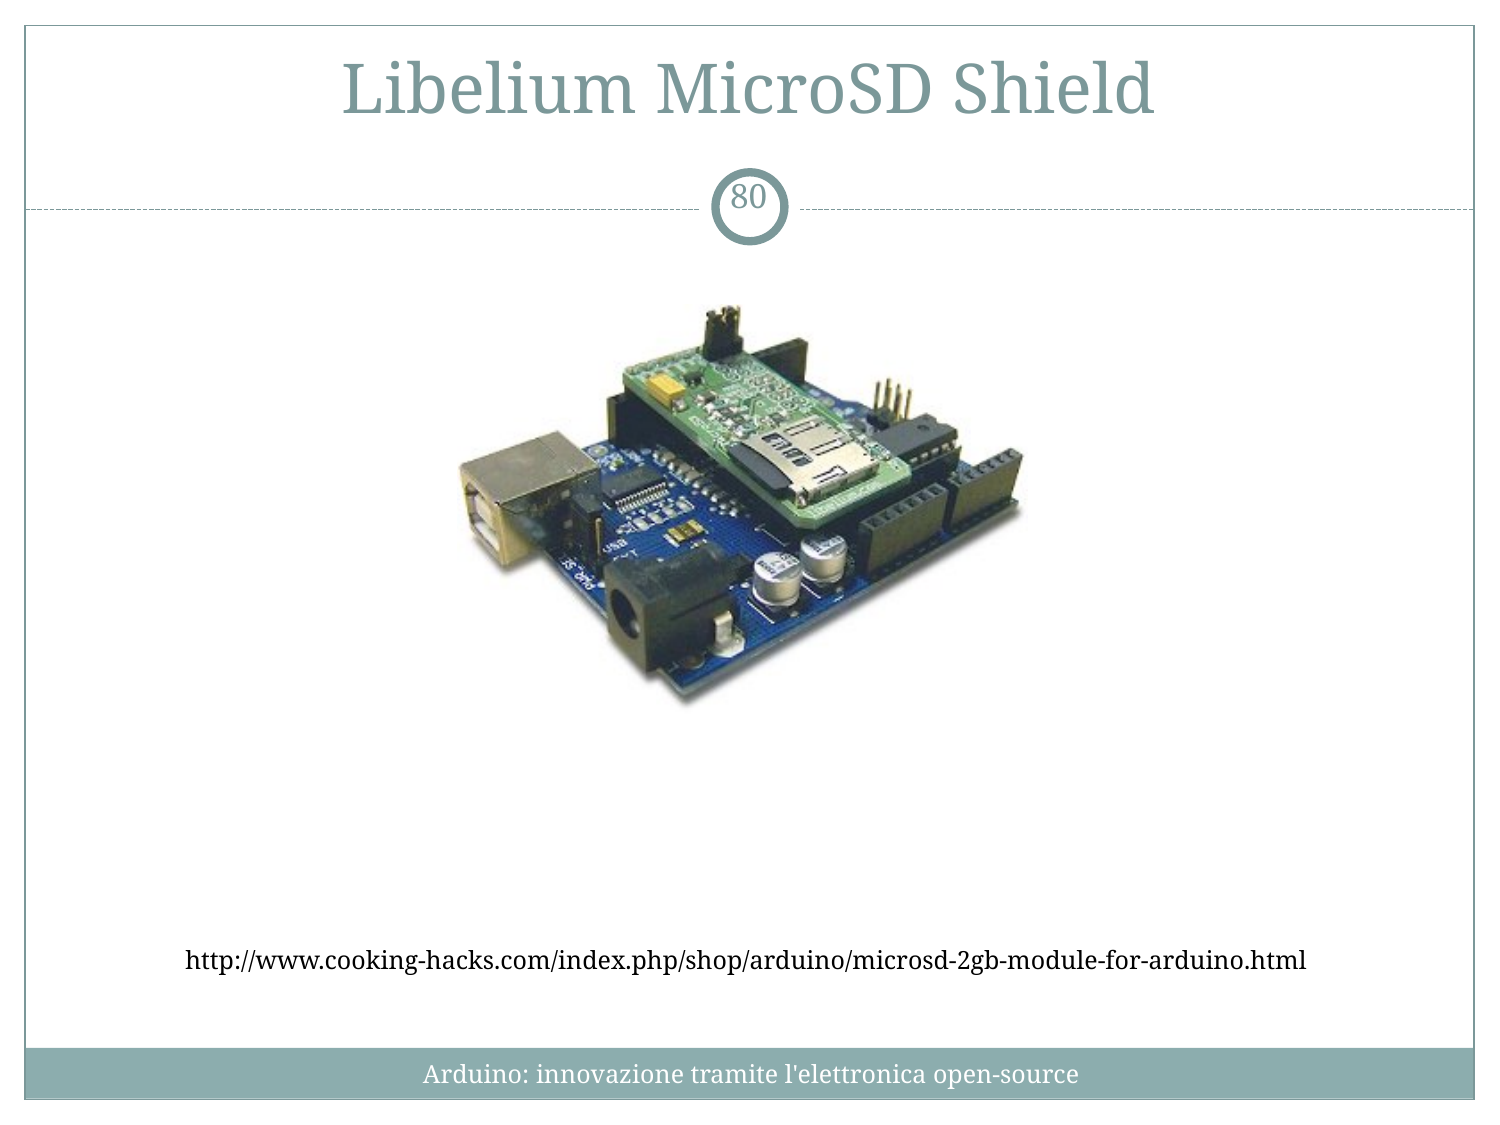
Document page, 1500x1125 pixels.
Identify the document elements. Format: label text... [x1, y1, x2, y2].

list http://www.cooking-hacks.com/index.php/shop/arduino/microsd-2gb-module-for-arduino.html [49, 937, 1445, 1020]
footer Arduino: innovazione tramite l'elettronica open-source [50, 1051, 1454, 1112]
picture [457, 304, 1028, 715]
slide_number [715, 168, 791, 241]
title Libelium MicroSD Shield [49, 37, 1450, 162]
